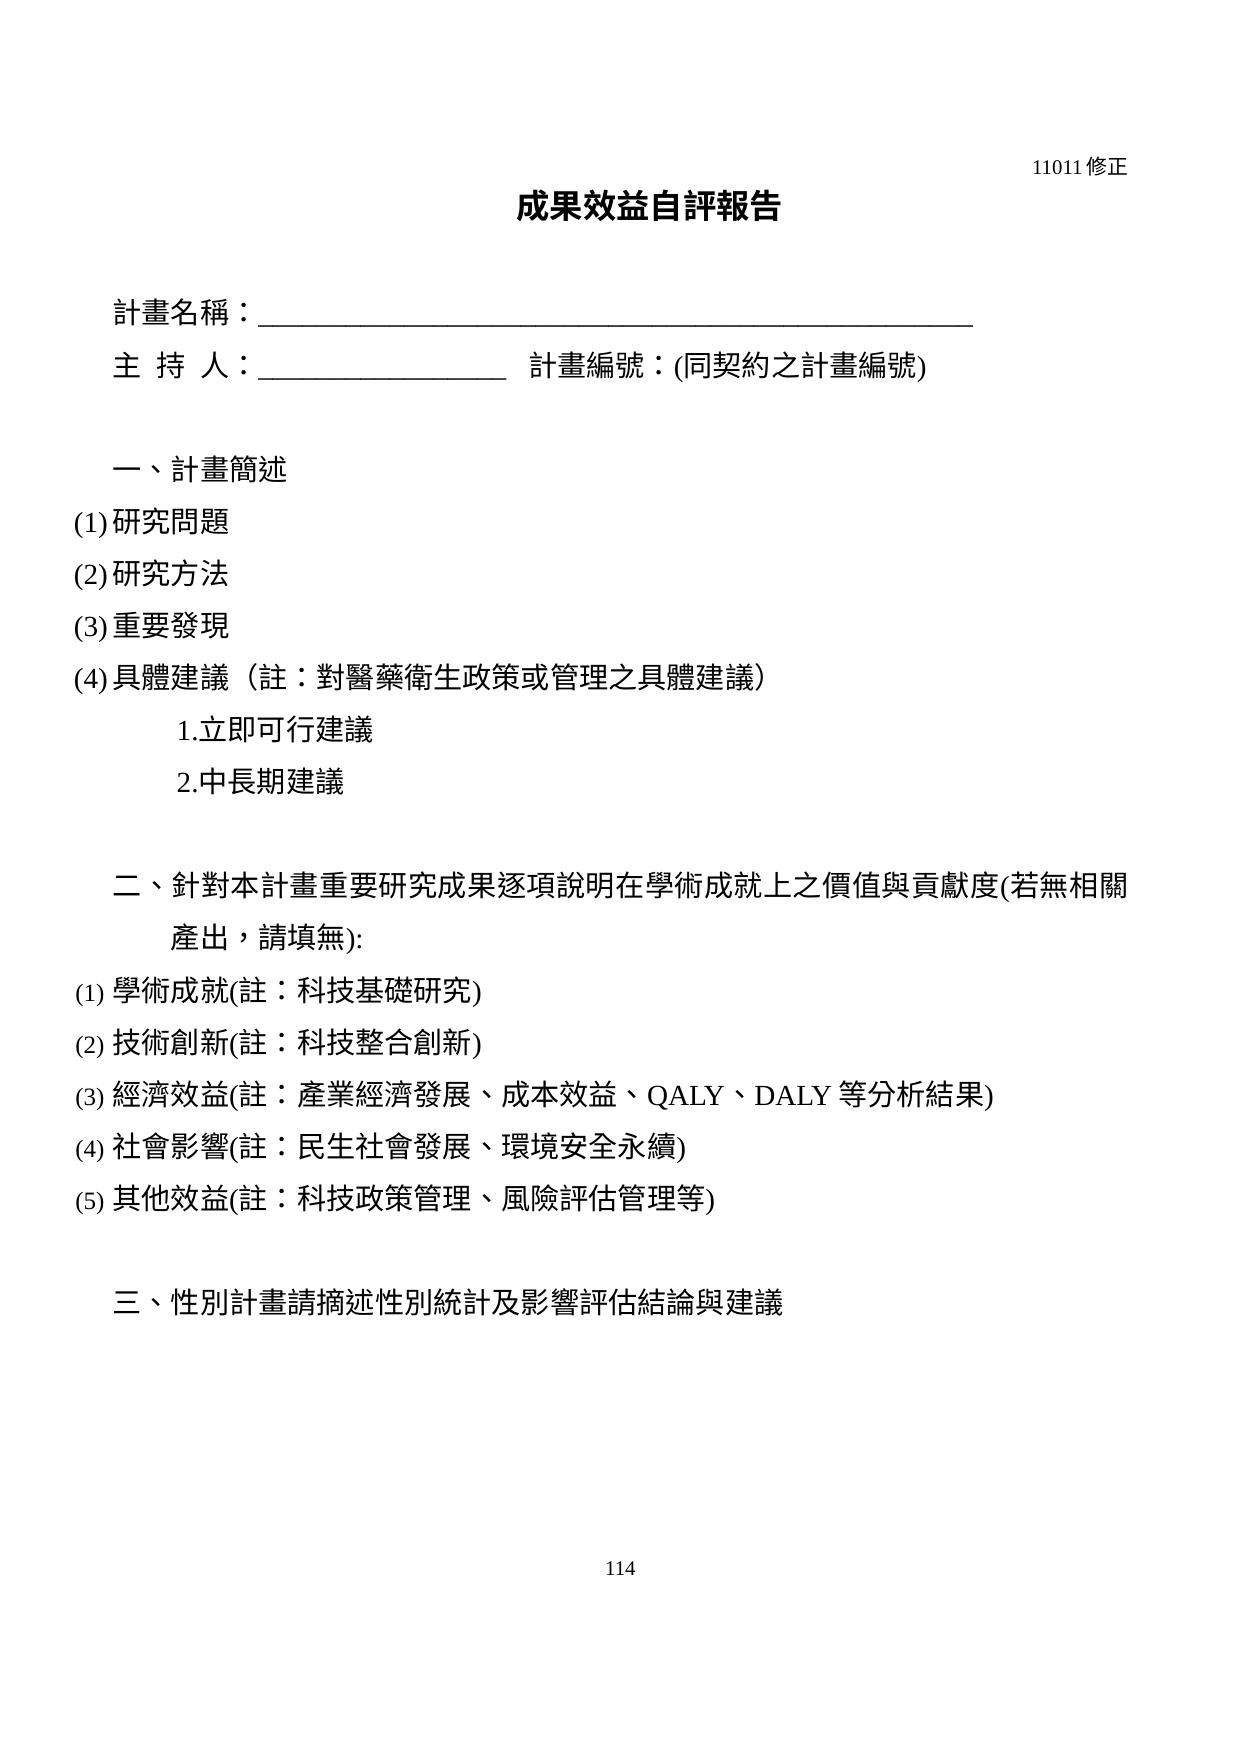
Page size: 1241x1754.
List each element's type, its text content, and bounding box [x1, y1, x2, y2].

text 2.中長期建議 [176, 751, 1128, 803]
text 主 持 人：_________________ 計畫編號：(同契約之計畫編號) [112, 334, 1128, 386]
list 技術創新(註：科技整合創新) [75, 1011, 1128, 1063]
list 社會影響(註：民生社會發展、環境安全永續) [75, 1116, 1128, 1168]
text 1.立即可行建議 [176, 699, 1128, 751]
subtitle 二、針對本計畫重要研究成果逐項說明在學術成就上之價值與貢獻度(若無相關產出，請填無): [112, 855, 1128, 959]
list 研究問題 [74, 491, 1128, 543]
list 經濟效益(註：產業經濟發展、成本效益、QALY、DALY等分析結果) [75, 1063, 1128, 1116]
list 重要發現 [74, 595, 1128, 647]
text 計畫名稱：_________________________________________________ [112, 282, 1128, 334]
list 研究方法 [74, 543, 1128, 595]
subtitle 三、性別計畫請摘述性別統計及影響評估結論與建議 [112, 1272, 1128, 1324]
text 成果效益自評報告 [171, 180, 1128, 228]
list 具體建議（註：對醫藥衛生政策或管理之具體建議） [74, 647, 1128, 699]
subtitle 一、計畫簡述 [112, 438, 1128, 491]
list 其他效益(註：科技政策管理、風險評估管理等) [75, 1168, 1128, 1220]
list 學術成就(註：科技基礎研究) [75, 959, 1128, 1011]
